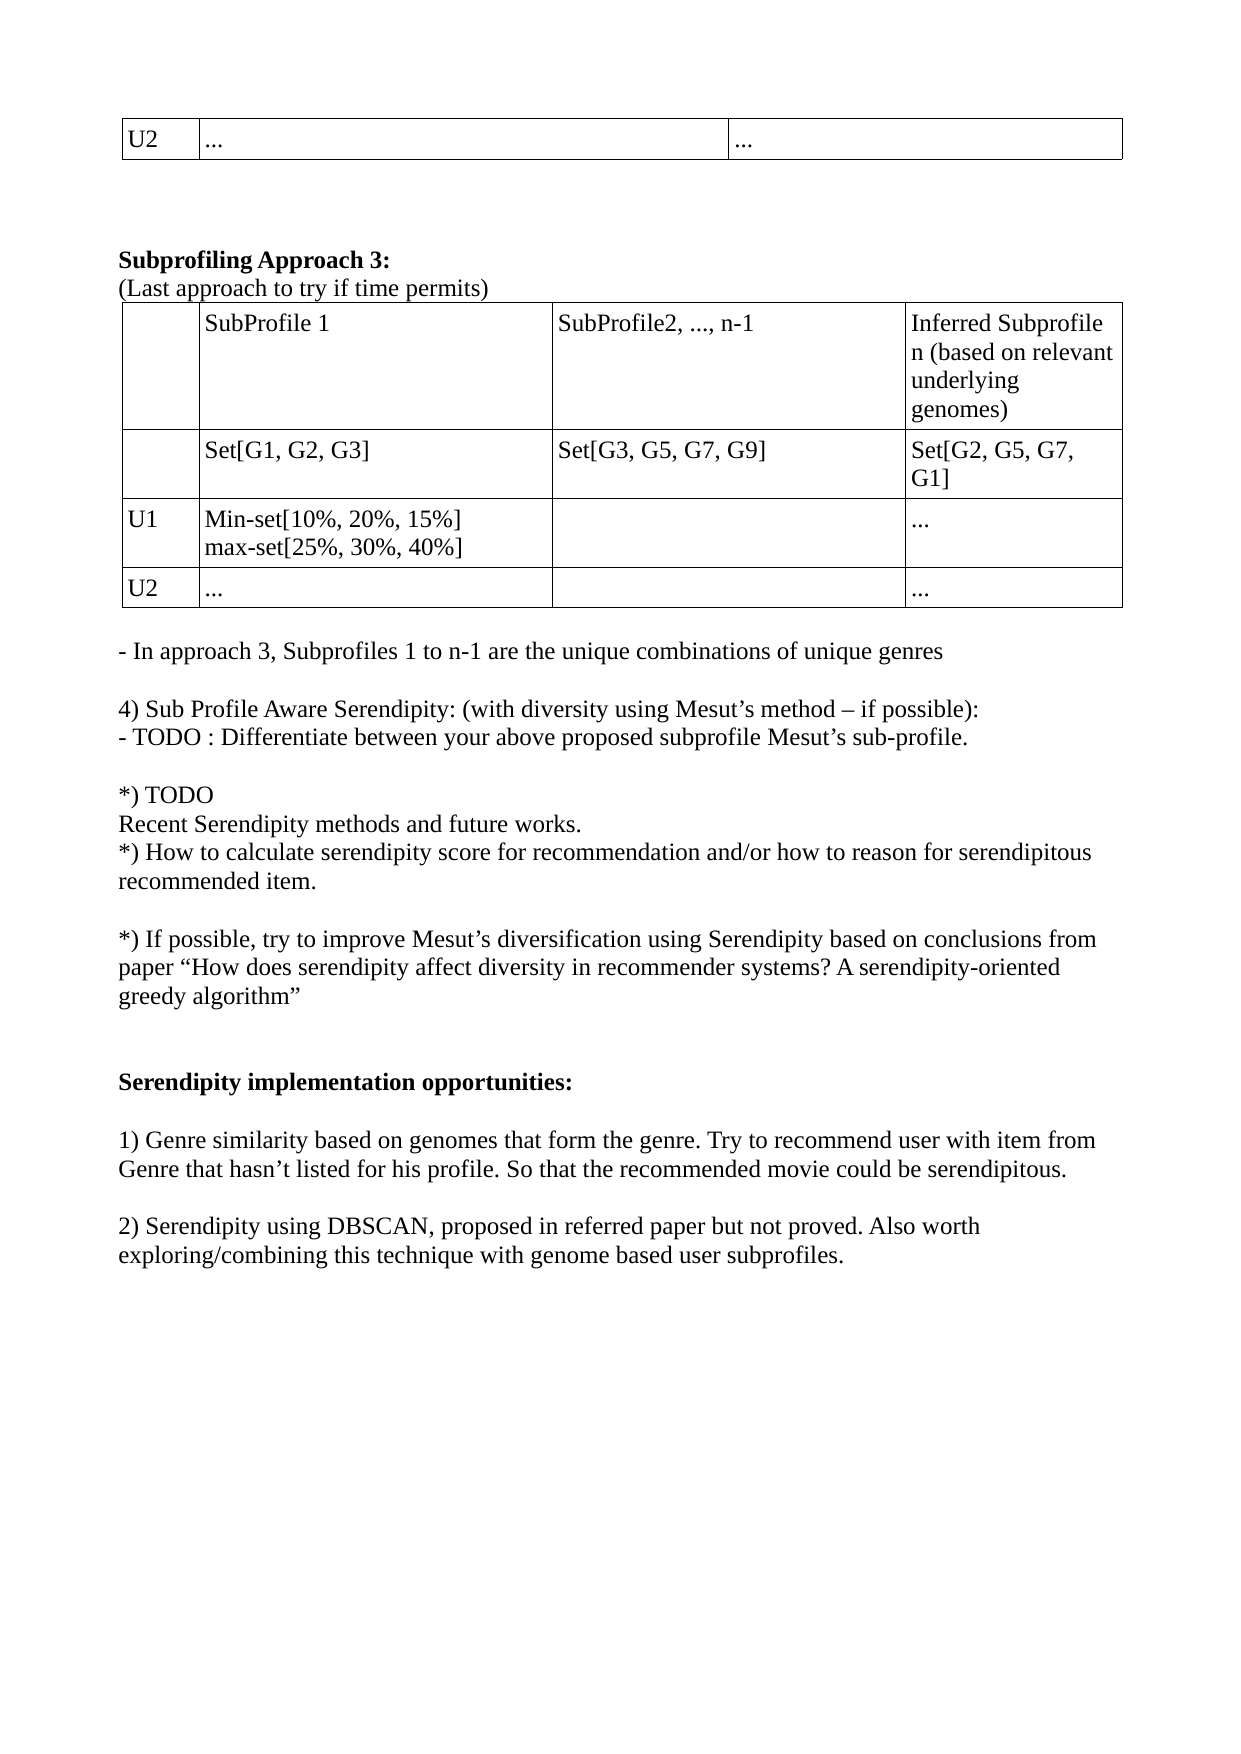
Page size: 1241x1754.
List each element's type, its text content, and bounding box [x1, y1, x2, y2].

table_cell ... [906, 568, 1122, 607]
text 2) Serendipity using DBSCAN, proposed in referred paper but not proved. Also worth exploring/combining this technique with genome based user subprofiles. [118, 1211, 1122, 1269]
text - TODO : Differentiate between your above proposed subprofile Mesut’s sub-profile. [118, 722, 1122, 751]
table_cell [553, 568, 905, 607]
table_header Inferred Subprofile n (based on relevant underlying genomes) [906, 303, 1122, 429]
text *) How to calculate serendipity score for recommendation and/or how to reason for serendipitous recommended item. [118, 837, 1122, 895]
text Serendipity implementation opportunities: [118, 1067, 1122, 1096]
table_header SubProfile 1 [200, 303, 552, 429]
text (Last approach to try if time permits) [118, 273, 1122, 302]
table_header SubProfile2, ..., n-1 [553, 303, 905, 429]
table_cell U1 [123, 499, 199, 567]
text Subprofiling Approach 3: [118, 245, 1122, 273]
table_cell Min-set[10%, 20%, 15%] max-set[25%, 30%, 40%] [200, 499, 552, 567]
table_cell Set[G3, G5, G7, G9] [553, 430, 905, 498]
text 1) Genre similarity based on genomes that form the genre. Try to recommend user with item from Genre that hasn’t listed for his profile. So that the recommended movie could be serendipitous. [118, 1125, 1122, 1182]
table_cell U2 [123, 568, 199, 607]
text *) TODO [118, 780, 1122, 809]
text *) If possible, try to improve Mesut’s diversification using Serendipity based on conclusions from paper “How does serendipity affect diversity in recommender systems? A serendipity-oriented greedy algorithm” [118, 924, 1122, 1010]
text - In approach 3, Subprofiles 1 to n-1 are the unique combinations of unique genres [118, 636, 1122, 665]
table_cell ... [200, 119, 728, 158]
text 4) Sub Profile Aware Serendipity: (with diversity using Mesut’s method – if possible): [118, 694, 1122, 722]
table_cell Set[G1, G2, G3] [200, 430, 552, 498]
table_cell U2 [123, 119, 199, 158]
table_cell ... [200, 568, 552, 607]
table_cell Set[G2, G5, G7, G1] [906, 430, 1122, 498]
table_cell ... [729, 119, 1122, 158]
text Recent Serendipity methods and future works. [118, 809, 1122, 837]
table_cell [553, 499, 905, 567]
table_header [123, 303, 199, 429]
table_cell ... [906, 499, 1122, 567]
table_cell [123, 430, 199, 498]
